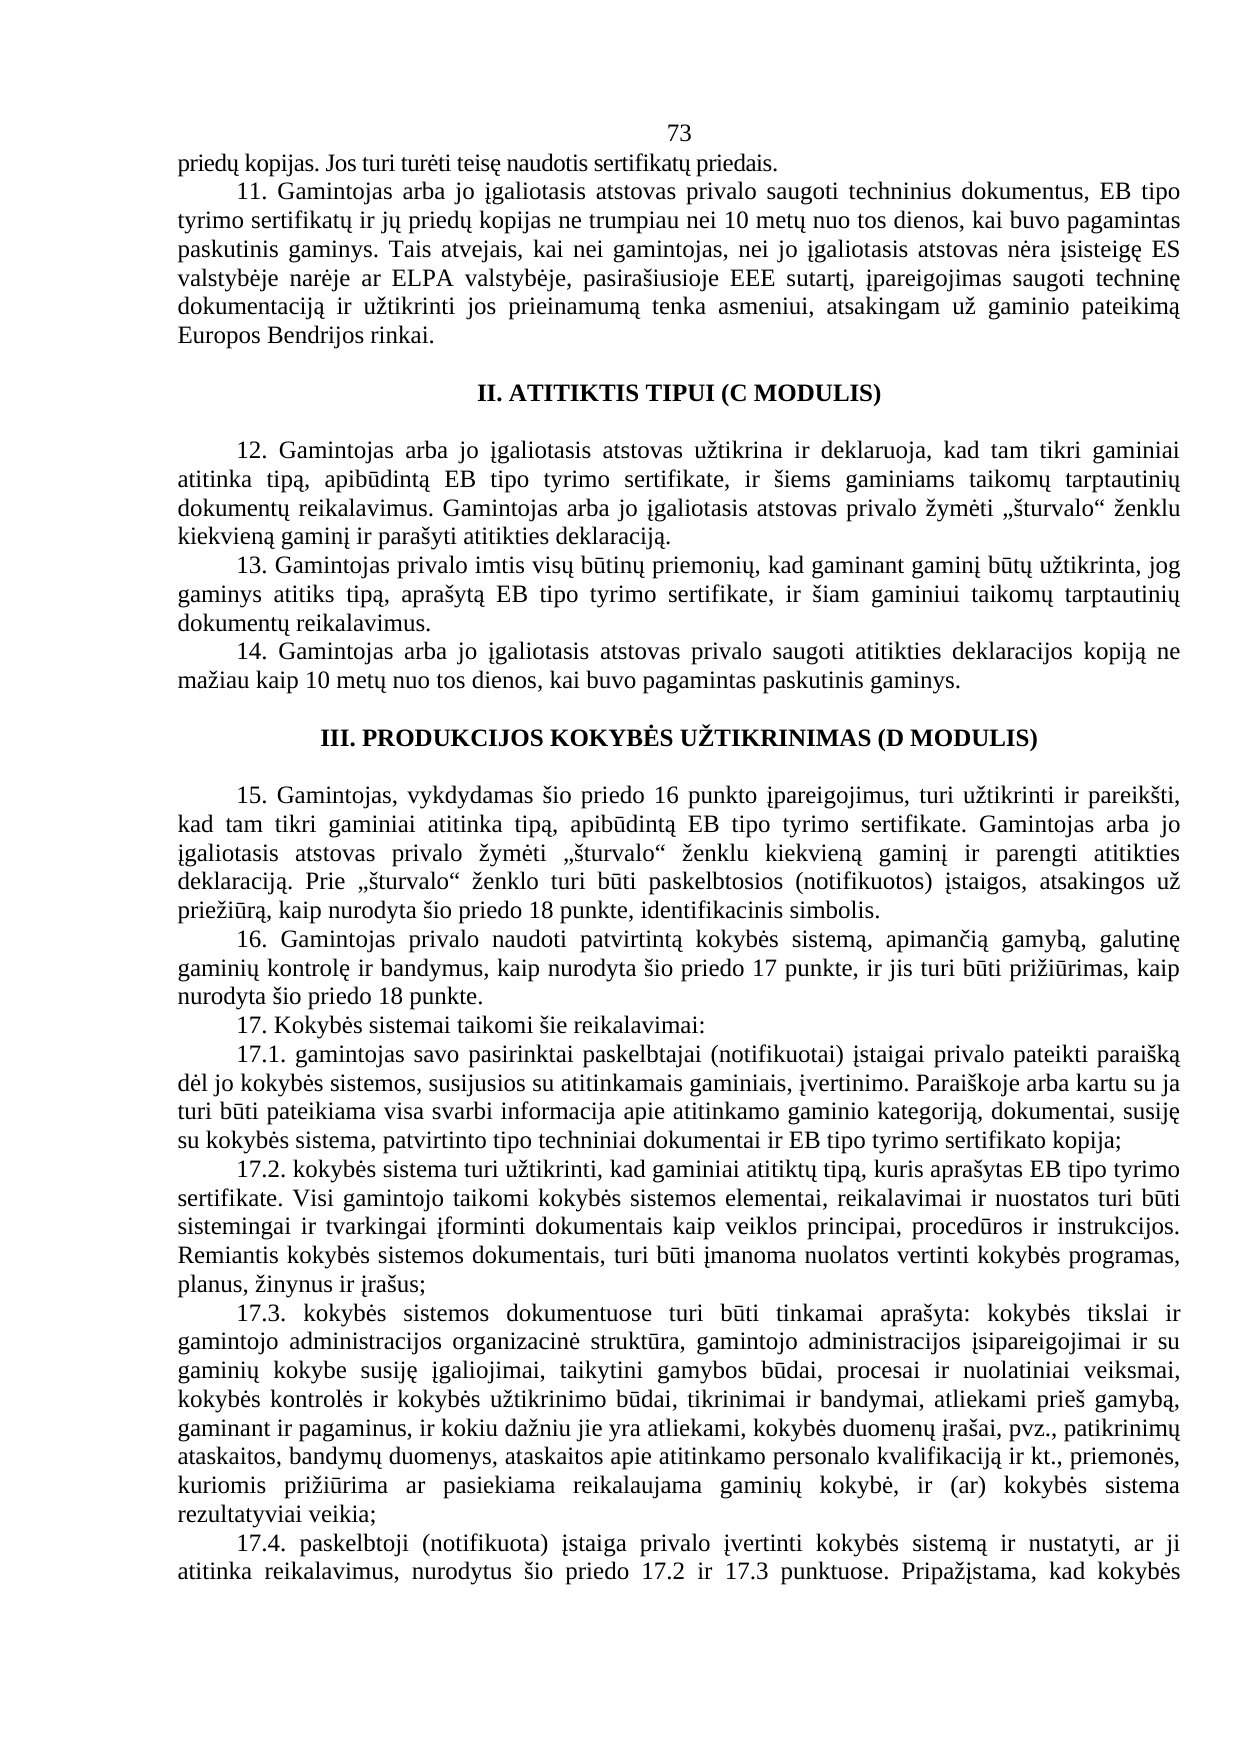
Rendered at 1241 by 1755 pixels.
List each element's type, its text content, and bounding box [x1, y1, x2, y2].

text 16. Gamintojas privalo naudoti patvirtintą kokybės sistemą, apimančią gamybą, galutinę gaminių kontrolę ir bandymus, kaip nurodyta šio priedo 17 punkte, ir jis turi būti prižiūrimas, kaip nurodyta šio priedo 18 punkte. [177, 924, 1181, 1010]
text 14. Gamintojas arba jo įgaliotasis atstovas privalo saugoti atitikties deklaracijos kopiją ne mažiau kaip 10 metų nuo tos dienos, kai buvo pagamintas paskutinis gaminys. [177, 636, 1181, 694]
text 12. Gamintojas arba jo įgaliotasis atstovas užtikrina ir deklaruoja, kad tam tikri gaminiai atitinka tipą, apibūdintą EB tipo tyrimo sertifikate, ir šiems gaminiams taikomų tarptautinių dokumentų reikalavimus. Gamintojas arba jo įgaliotasis atstovas privalo žymėti „šturvalo“ ženklu kiekvieną gaminį ir parašyti atitikties deklaraciją. [177, 435, 1181, 550]
text 15. Gamintojas, vykdydamas šio priedo 16 punkto įpareigojimus, turi užtikrinti ir pareikšti, kad tam tikri gaminiai atitinka tipą, apibūdintą EB tipo tyrimo sertifikate. Gamintojas arba jo įgaliotasis atstovas privalo žymėti „šturvalo“ ženklu kiekvieną gaminį ir parengti atitikties deklaraciją. Prie „šturvalo“ ženklo turi būti paskelbtosios (notifikuotos) įstaigos, atsakingos už priežiūrą, kaip nurodyta šio priedo 18 punkte, identifikacinis simbolis. [177, 780, 1181, 924]
text priedų kopijas. Jos turi turėti teisę naudotis sertifikatų priedais. [177, 148, 1181, 176]
text 17.1. gamintojas savo pasirinktai paskelbtajai (notifikuotai) įstaigai privalo pateikti paraišką dėl jo kokybės sistemos, susijusios su atitinkamais gaminiais, įvertinimo. Paraiškoje arba kartu su ja turi būti pateikiama visa svarbi informacija apie atitinkamo gaminio kategoriją, dokumentai, susiję su kokybės sistema, patvirtinto tipo techniniai dokumentai ir EB tipo tyrimo sertifikato kopija; [177, 1039, 1181, 1154]
text 17. Kokybės sistemai taikomi šie reikalavimai: [177, 1010, 1181, 1039]
text II. ATITIKTIS TIPUI (C MODULIS) [177, 378, 1181, 406]
text 17.2. kokybės sistema turi užtikrinti, kad gaminiai atitiktų tipą, kuris aprašytas EB tipo tyrimo sertifikate. Visi gamintojo taikomi kokybės sistemos elementai, reikalavimai ir nuostatos turi būti sistemingai ir tvarkingai įforminti dokumentais kaip veiklos principai, procedūros ir instrukcijos. Remiantis kokybės sistemos dokumentais, turi būti įmanoma nuolatos vertinti kokybės programas, planus, žinynus ir įrašus; [177, 1154, 1181, 1298]
text 13. Gamintojas privalo imtis visų būtinų priemonių, kad gaminant gaminį būtų užtikrinta, jog gaminys atitiks tipą, aprašytą EB tipo tyrimo sertifikate, ir šiam gaminiui taikomų tarptautinių dokumentų reikalavimus. [177, 550, 1181, 636]
text 11. Gamintojas arba jo įgaliotasis atstovas privalo saugoti techninius dokumentus, EB tipo tyrimo sertifikatų ir jų priedų kopijas ne trumpiau nei 10 metų nuo tos dienos, kai buvo pagamintas paskutinis gaminys. Tais atvejais, kai nei gamintojas, nei jo įgaliotasis atstovas nėra įsisteigę ES valstybėje narėje ar ELPA valstybėje, pasirašiusioje EEE sutartį, įpareigojimas saugoti techninę dokumentaciją ir užtikrinti jos prieinamumą tenka asmeniui, atsakingam už gaminio pateikimą Europos Bendrijos rinkai. [177, 176, 1181, 349]
text 17.4. paskelbtoji (notifikuota) įstaiga privalo įvertinti kokybės sistemą ir nustatyti, ar ji atitinka reikalavimus, nurodytus šio priedo 17.2 ir 17.3 punktuose. Pripažįstama, kad kokybės [177, 1528, 1181, 1585]
text III. PRODUKCIJOS KOKYBĖS UŽTIKRINIMAS (D MODULIS) [177, 723, 1181, 751]
text 17.3. kokybės sistemos dokumentuose turi būti tinkamai aprašyta: kokybės tikslai ir gamintojo administracijos organizacinė struktūra, gamintojo administracijos įsipareigojimai ir su gaminių kokybe susiję įgaliojimai, taikytini gamybos būdai, procesai ir nuolatiniai veiksmai, kokybės kontrolės ir kokybės užtikrinimo būdai, tikrinimai ir bandymai, atliekami prieš gamybą, gaminant ir pagaminus, ir kokiu dažniu jie yra atliekami, kokybės duomenų įrašai, pvz., patikrinimų ataskaitos, bandymų duomenys, ataskaitos apie atitinkamo personalo kvalifikaciją ir kt., priemonės, kuriomis prižiūrima ar pasiekiama reikalaujama gaminių kokybė, ir (ar) kokybės sistema rezultatyviai veikia; [177, 1298, 1181, 1528]
